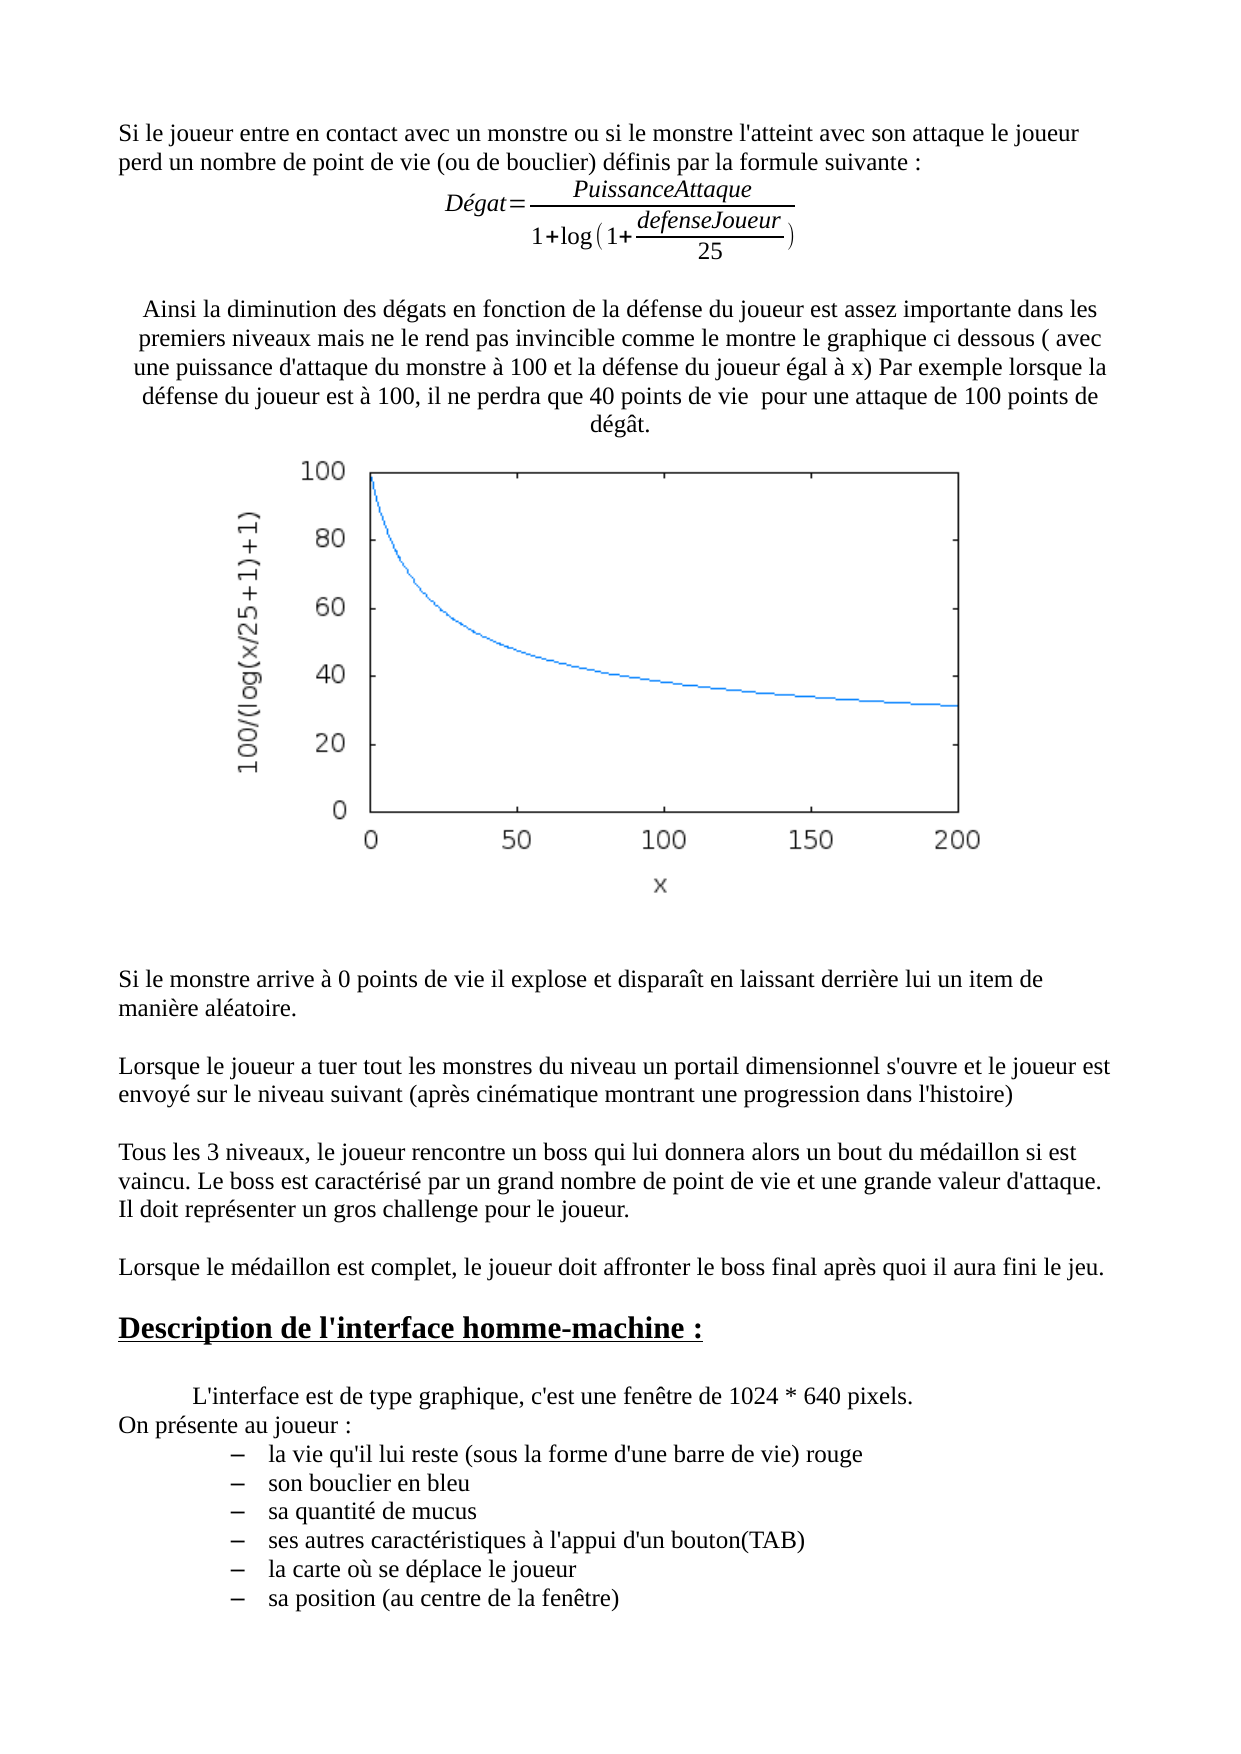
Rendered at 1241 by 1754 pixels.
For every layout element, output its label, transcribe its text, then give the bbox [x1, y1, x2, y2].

text L'interface est de type graphique, c'est une fenêtre de 1024 * 640 pixels. [118, 1381, 1122, 1410]
text Si le joueur entre en contact avec un monstre ou si le monstre l'atteint avec son attaque le joueur perd un nombre de point de vie (ou de bouclier) définis par la formule suivante : [118, 118, 1122, 176]
text On présente au joueur : [118, 1410, 1122, 1439]
picture [229, 438, 1011, 907]
text Lorsque le joueur a tuer tout les monstres du niveau un portail dimensionnel s'ouvre et le joueur est envoyé sur le niveau suivant (après cinématique montrant une progression dans l'histoire) [118, 1051, 1122, 1108]
list la vie qu'il lui reste (sous la forme d'une barre de vie) rouge [231, 1439, 1122, 1468]
list la carte où se déplace le joueur [231, 1554, 1122, 1583]
text Description de l'interface homme-machine : [118, 1309, 1122, 1346]
text Lorsque le médaillon est complet, le joueur doit affronter le boss final après quoi il aura fini le jeu. [118, 1252, 1122, 1281]
list sa position (au centre de la fenêtre) [231, 1583, 1122, 1611]
list son bouclier en bleu [231, 1468, 1122, 1496]
list sa quantité de mucus [231, 1496, 1122, 1525]
list ses autres caractéristiques à l'appui d'un bouton(TAB) [231, 1525, 1122, 1554]
text Ainsi la diminution des dégats en fonction de la défense du joueur est assez importante dans les premiers niveaux mais ne le rend pas invincible comme le montre le graphique ci dessous ( avec une puissance d'attaque du monstre à 100 et la défense du joueur égal à x) Par exemple lorsque la défense du joueur est à 100, il ne perdra que 40 points de vie pour une attaque de 100 points de dégât. [118, 294, 1122, 438]
text Tous les 3 niveaux, le joueur rencontre un boss qui lui donnera alors un bout du médaillon si est vaincu. Le boss est caractérisé par un grand nombre de point de vie et une grande valeur d'attaque. Il doit représenter un gros challenge pour le joueur. [118, 1137, 1122, 1223]
text Si le monstre arrive à 0 points de vie il explose et disparaît en laissant derrière lui un item de manière aléatoire. [118, 964, 1122, 1022]
